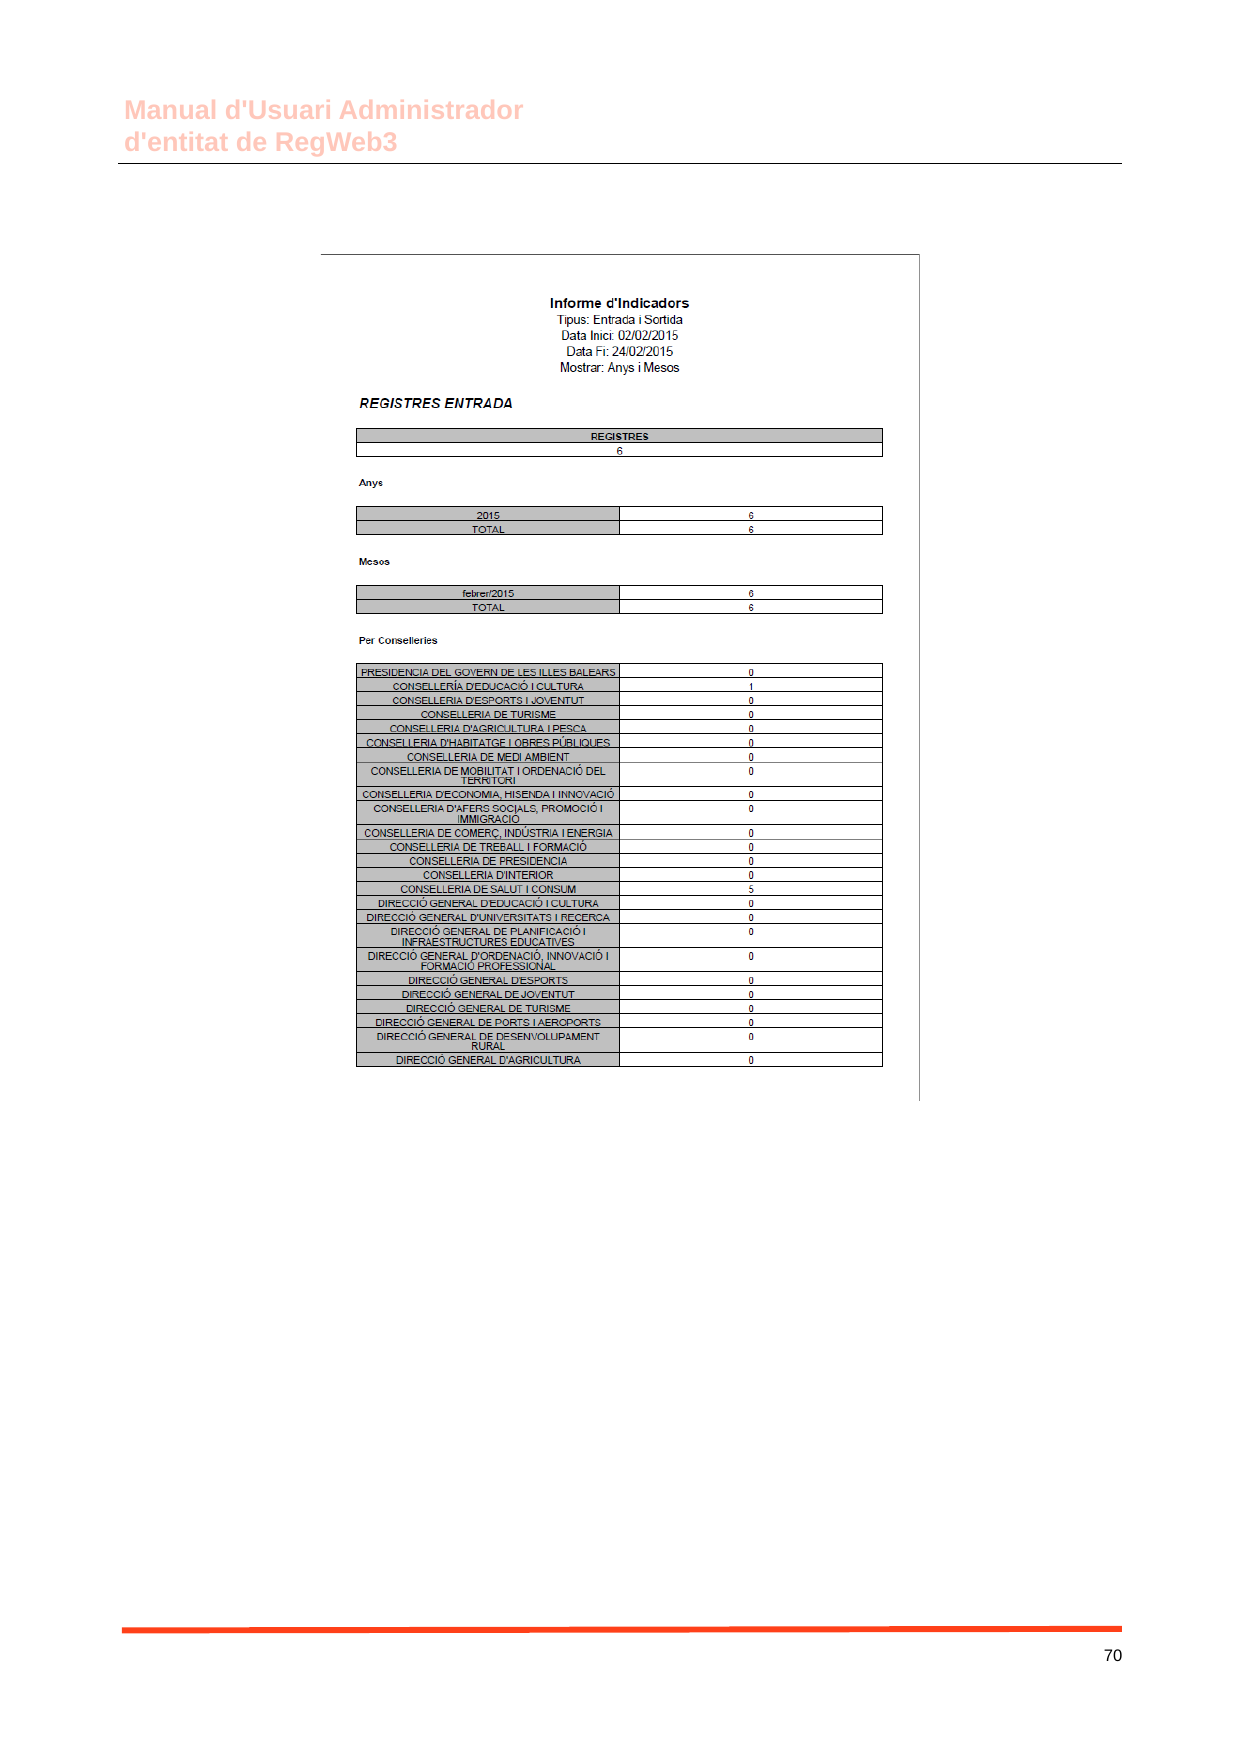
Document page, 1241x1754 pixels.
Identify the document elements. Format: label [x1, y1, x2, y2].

picture [320, 254, 920, 1101]
